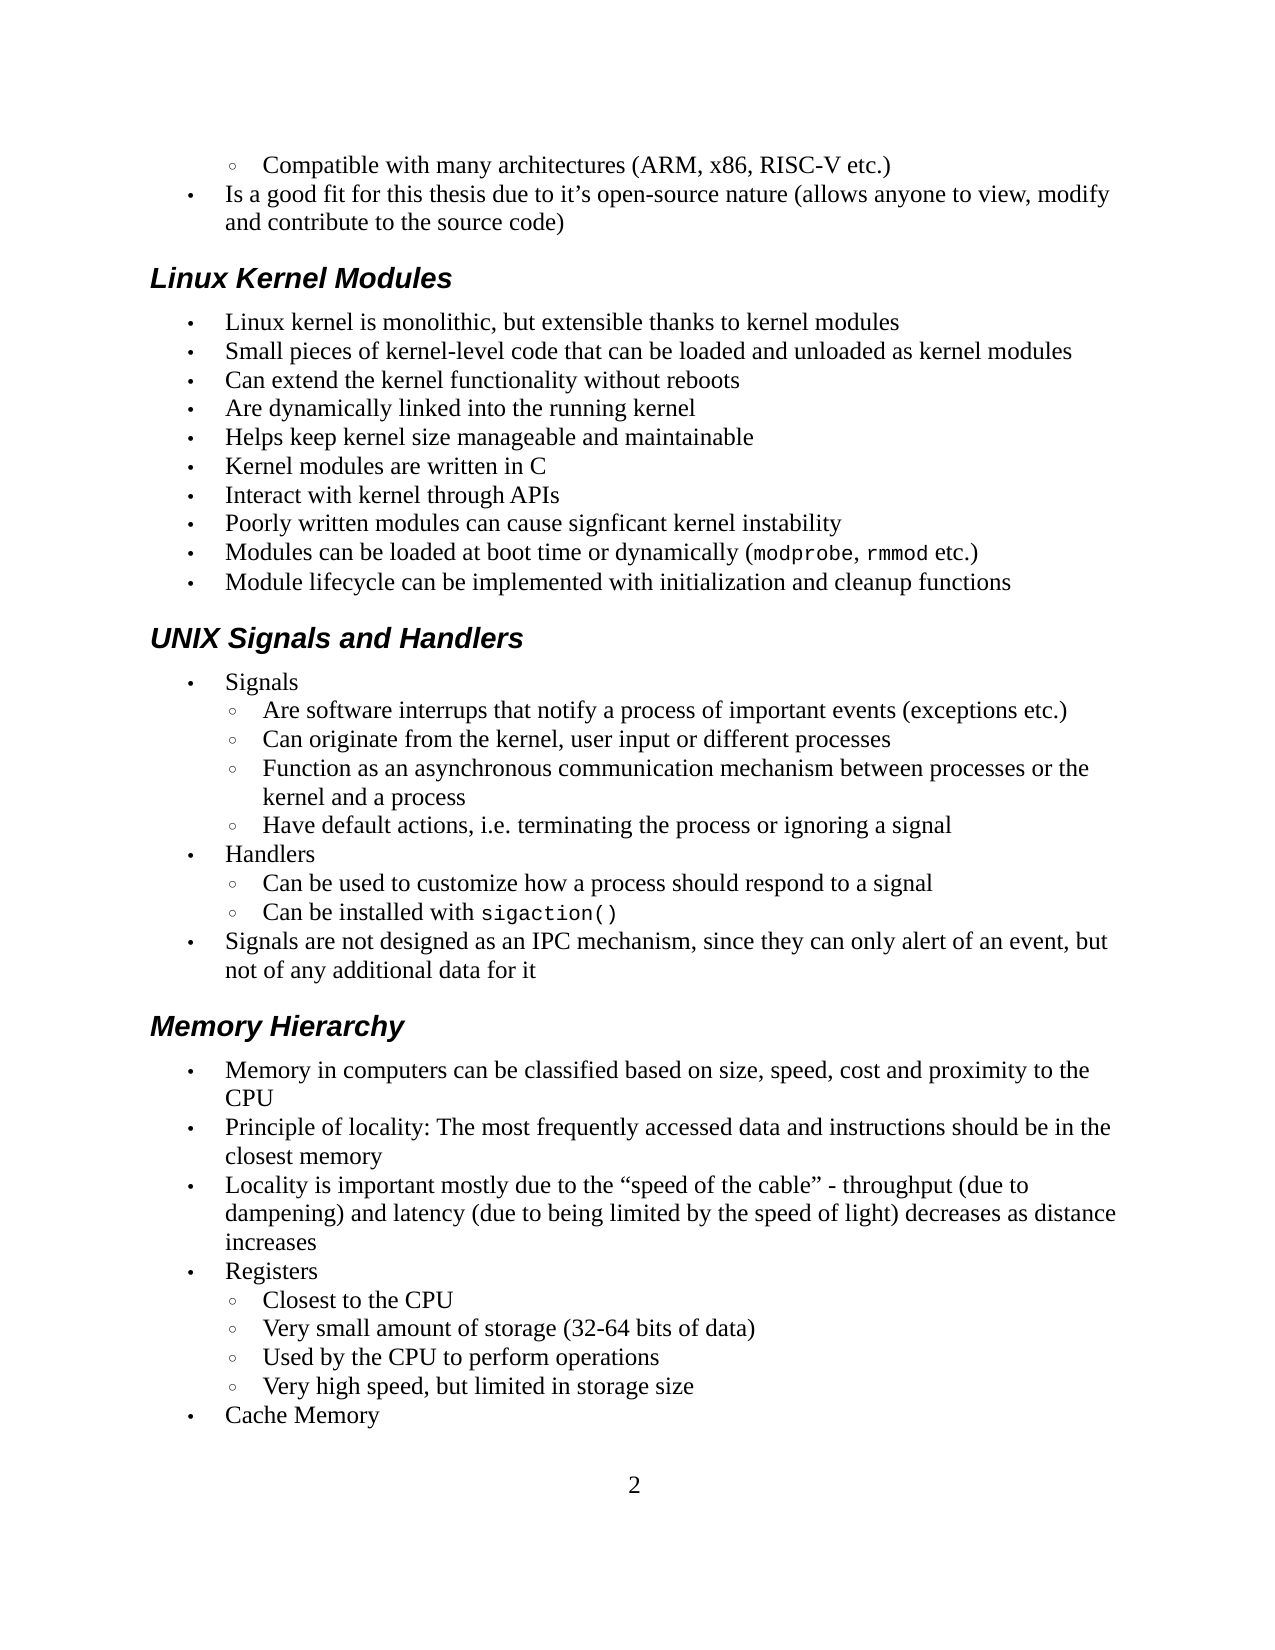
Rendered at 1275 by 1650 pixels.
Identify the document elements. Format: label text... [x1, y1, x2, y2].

list Are dynamically linked into the running kernel [187, 393, 1125, 422]
list Is a good fit for this thesis due to it’s open-source nature (allows anyone to view, modify and contribute to the source code) [187, 179, 1125, 236]
list Linux kernel is monolithic, but extensible thanks to kernel modules [187, 307, 1125, 336]
list Interact with kernel through APIs [187, 480, 1125, 508]
list Modules can be loaded at boot time or dynamically (modprobe, rmmod etc.) [187, 537, 1125, 567]
list Principle of locality: The most frequently accessed data and instructions should be in the closest memory [187, 1112, 1125, 1170]
list Compatible with many architectures (ARM, x86, RISC-V etc.) [225, 150, 1125, 179]
list Can be installed with sigaction() [225, 897, 1125, 926]
list Can be used to customize how a process should respond to a signal [225, 868, 1125, 897]
list Locality is important mostly due to the “speed of the cable” - throughput (due to dampening) and latency (due to being limited by the speed of light) decreases as distance increases [187, 1170, 1125, 1256]
subtitle UNIX Signals and Handlers [150, 621, 1125, 654]
list Are software interrups that notify a process of important events (exceptions etc.) [225, 695, 1125, 724]
list Very small amount of storage (32-64 bits of data) [225, 1313, 1125, 1342]
list Function as an asynchronous communication mechanism between processes or the kernel and a process [225, 753, 1125, 810]
list Small pieces of kernel-level code that can be loaded and unloaded as kernel modules [187, 336, 1125, 365]
subtitle Linux Kernel Modules [150, 261, 1125, 295]
list Signals [187, 667, 1125, 695]
list Registers [187, 1256, 1125, 1285]
list Memory in computers can be classified based on size, speed, cost and proximity to the CPU [187, 1055, 1125, 1112]
list Signals are not designed as an IPC mechanism, since they can only alert of an event, but not of any additional data for it [187, 926, 1125, 984]
list Can originate from the kernel, user input or different processes [225, 724, 1125, 753]
list Closest to the CPU [225, 1285, 1125, 1313]
list Have default actions, i.e. terminating the process or ignoring a signal [225, 810, 1125, 839]
list Handlers [187, 839, 1125, 868]
list Poorly written modules can cause signficant kernel instability [187, 508, 1125, 537]
list Kernel modules are written in C [187, 451, 1125, 480]
list Module lifecycle can be implemented with initialization and cleanup functions [187, 567, 1125, 596]
list Cache Memory [187, 1400, 1125, 1428]
subtitle Memory Hierarchy [150, 1009, 1125, 1042]
list Very high speed, but limited in storage size [225, 1371, 1125, 1400]
list Helps keep kernel size manageable and maintainable [187, 422, 1125, 451]
list Used by the CPU to perform operations [225, 1342, 1125, 1371]
list Can extend the kernel functionality without reboots [187, 365, 1125, 393]
